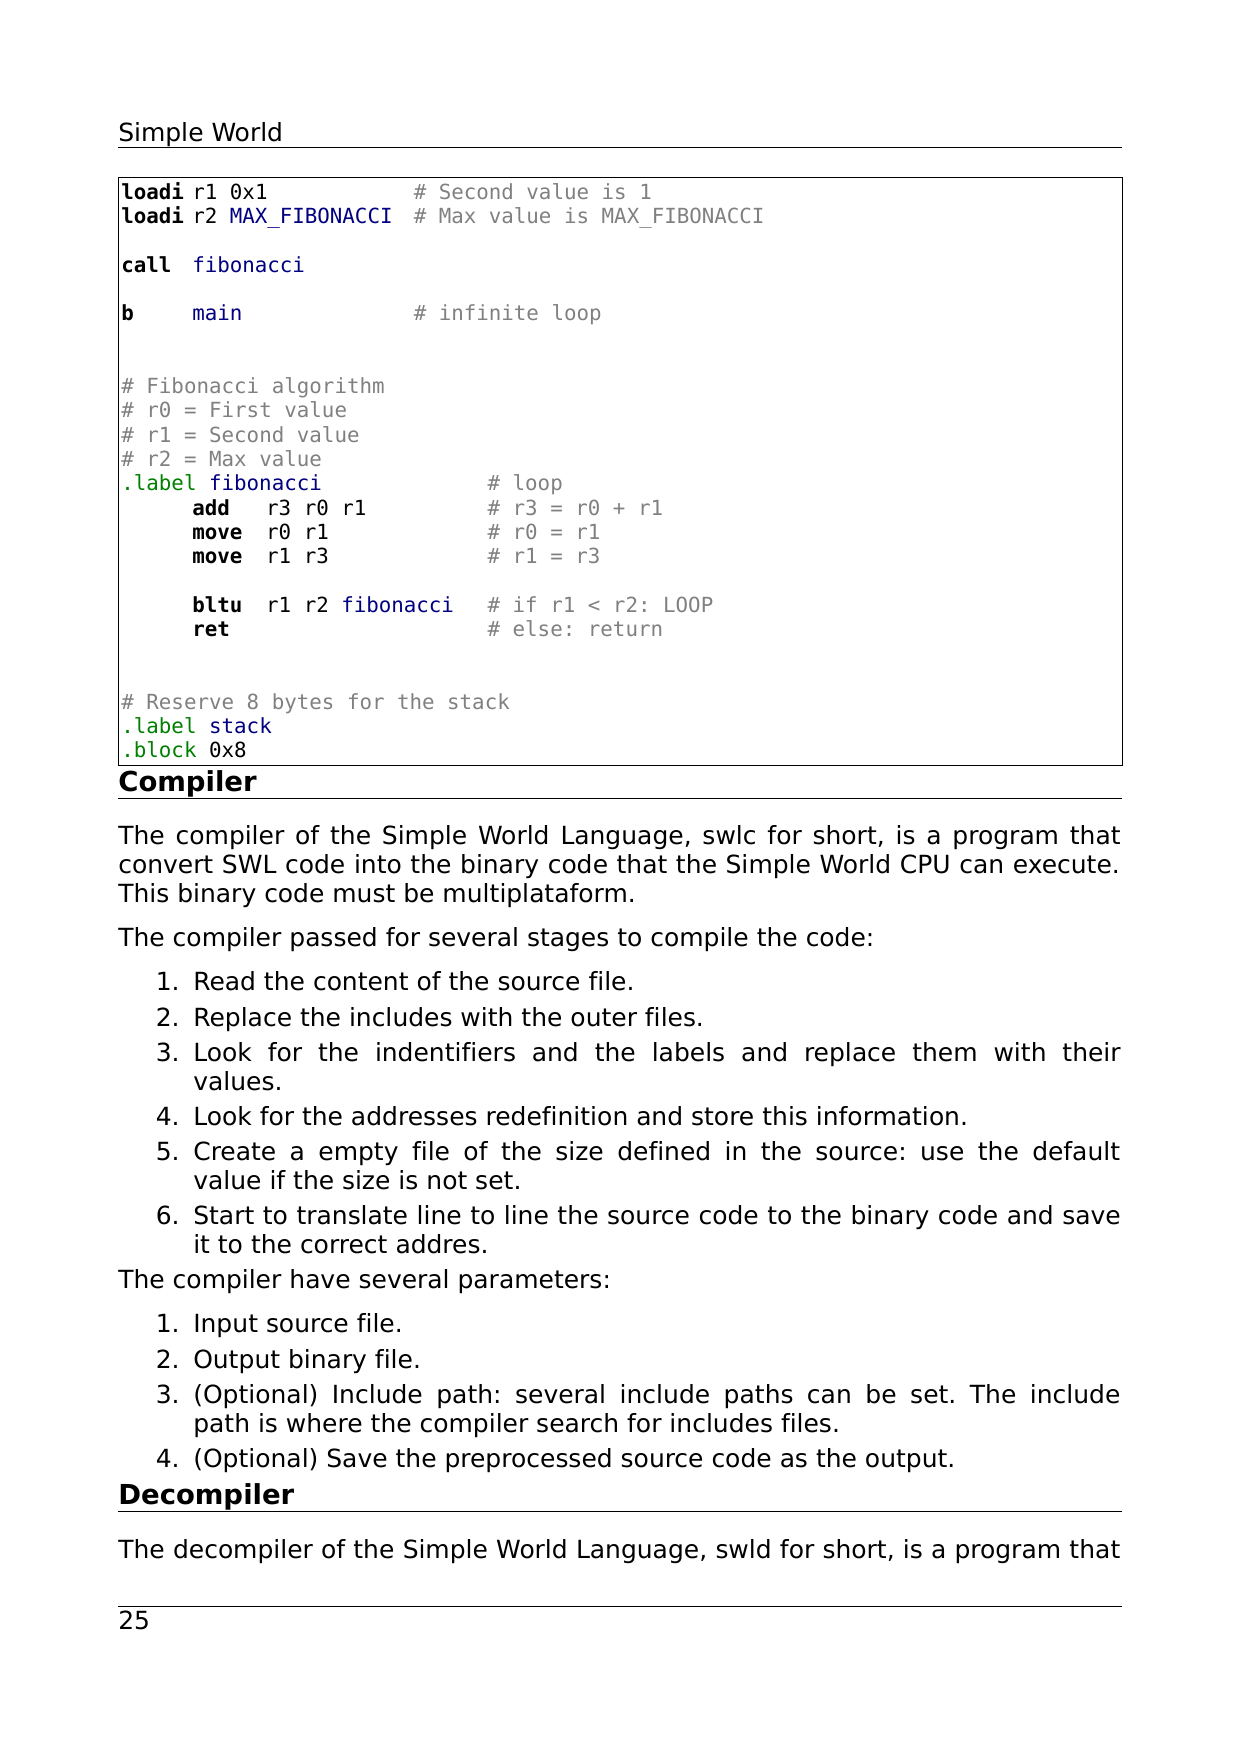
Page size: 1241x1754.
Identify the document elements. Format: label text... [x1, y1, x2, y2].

text move r1 r3 # r1 = r3 [119, 541, 1122, 568]
list Read the content of the source file. [156, 968, 1122, 997]
list Look for the indentifiers and the labels and replace them with their values. [156, 1038, 1122, 1096]
text ret # else: return [119, 614, 1122, 641]
text # Reserve 8 bytes for the stack [119, 687, 1122, 711]
text The compiler passed for several stages to compile the code: [118, 924, 1122, 953]
text loadi r2 MAX_FIBONACCI # Max value is MAX_FIBONACCI [119, 201, 1122, 229]
list Start to translate line to line the source code to the binary code and save it to the correct addres. [156, 1201, 1122, 1260]
text b main # infinite loop [119, 298, 1122, 326]
text # r1 = Second value [119, 420, 1122, 444]
title Compiler [118, 766, 1122, 798]
list (Optional) Include path: several include paths can be set. The include path is where the compiler search for includes files. [156, 1380, 1122, 1438]
text # Fibonacci algorithm [119, 371, 1122, 396]
text call fibonacci [119, 250, 1122, 277]
title Decompiler [118, 1479, 1122, 1511]
text add r3 r0 r1 # r3 = r0 + r1 [119, 493, 1122, 517]
list Output binary file. [156, 1345, 1122, 1374]
text bltu r1 r2 fibonacci # if r1 < r2: LOOP [119, 590, 1122, 614]
list Replace the includes with the outer files. [156, 1003, 1122, 1032]
text move r0 r1 # r0 = r1 [119, 517, 1122, 541]
text .label stack [119, 711, 1122, 735]
text loadi r1 0x1 # Second value is 1 [119, 178, 1122, 201]
text The decompiler of the Simple World Language, swld for short, is a program that [118, 1535, 1122, 1564]
text The compiler of the Simple World Language, swlc for short, is a program that convert SWL code into the binary code that the Simple World CPU can execute. This binary code must be multiplataform. [118, 821, 1122, 909]
text .label fibonacci # loop [119, 468, 1122, 493]
list Look for the addresses redefinition and store this information. [156, 1102, 1122, 1131]
text # r0 = First value [119, 396, 1122, 420]
list Create a empty file of the size defined in the source: use the default value if the size is not set. [156, 1137, 1122, 1196]
text The compiler have several parameters: [118, 1266, 1122, 1295]
list Input source file. [156, 1310, 1122, 1339]
text # r2 = Max value [119, 444, 1122, 468]
text .block 0x8 [119, 735, 1122, 765]
list (Optional) Save the preprocessed source code as the output. [156, 1444, 1122, 1473]
